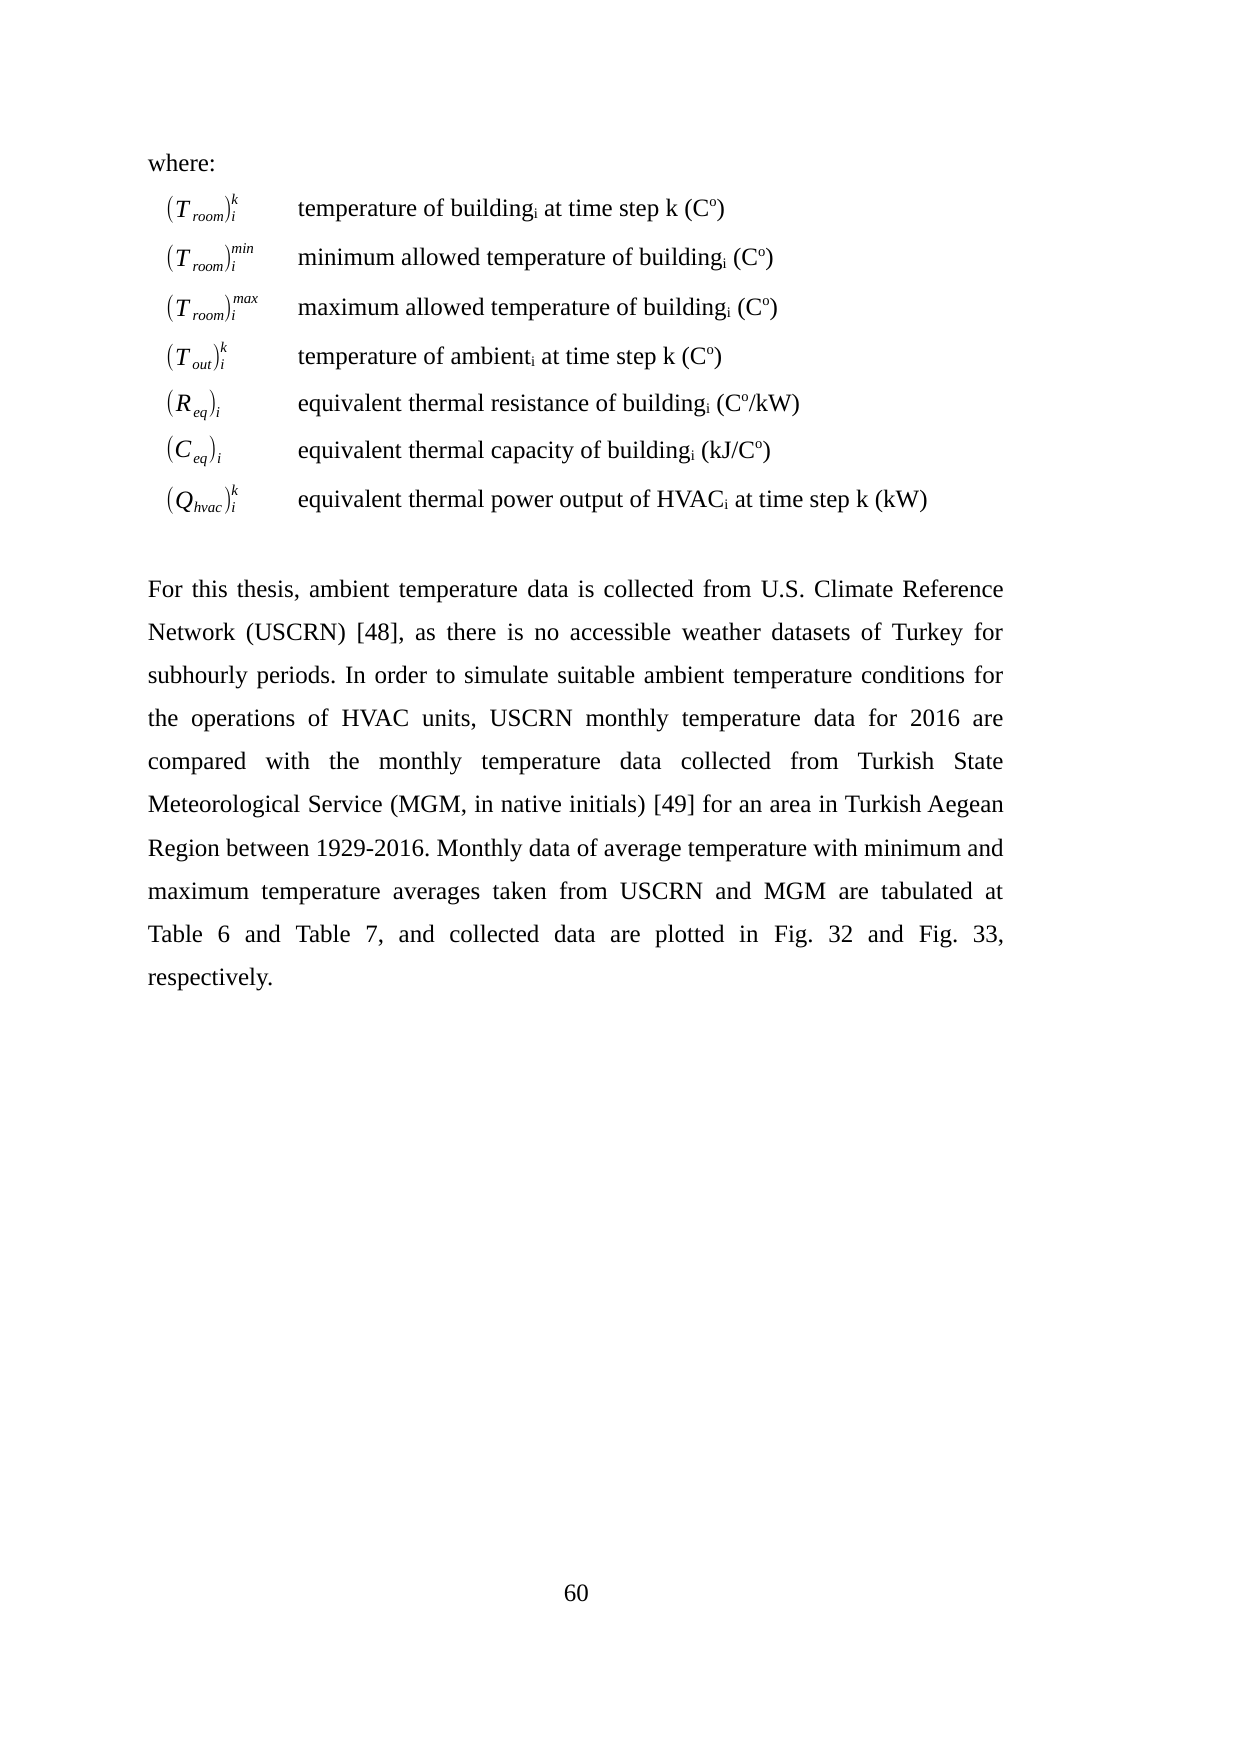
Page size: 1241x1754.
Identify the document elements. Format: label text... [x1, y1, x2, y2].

text temperature of ambienti at time step k (Co) [148, 339, 1004, 373]
text equivalent thermal capacity of buildingi (kJ/Co) [148, 435, 1004, 467]
text maximum allowed temperature of buildingi (Co) [148, 289, 1004, 324]
text minimum allowed temperature of buildingi (Co) [148, 240, 1004, 275]
text equivalent thermal power output of HVACi at time step k (kW) [148, 481, 1004, 516]
text For this thesis, ambient temperature data is collected from U.S. Climate Reference Network (USCRN) [48], as there is no accessible weather datasets of Turkey for subhourly periods. In order to simulate suitable ambient temperature conditions for the operations of HVAC units, USCRN monthly temperature data for 2016 are compared with the monthly temperature data collected from Turkish State Meteorological Service (MGM, in native initials) [49] for an area in Turkish Aegean Region between 1929-2016. Monthly data of average temperature with minimum and maximum temperature averages taken from USCRN and MGM are tabulated at Table 6 and Table 7, and collected data are plotted in Fig. 32 and Fig. 33, respectively. [148, 574, 1004, 991]
text equivalent thermal resistance of buildingi (Co/kW) [148, 388, 1004, 420]
text where: [148, 148, 1004, 176]
text temperature of buildingi at time step k (Co) [148, 191, 1004, 226]
